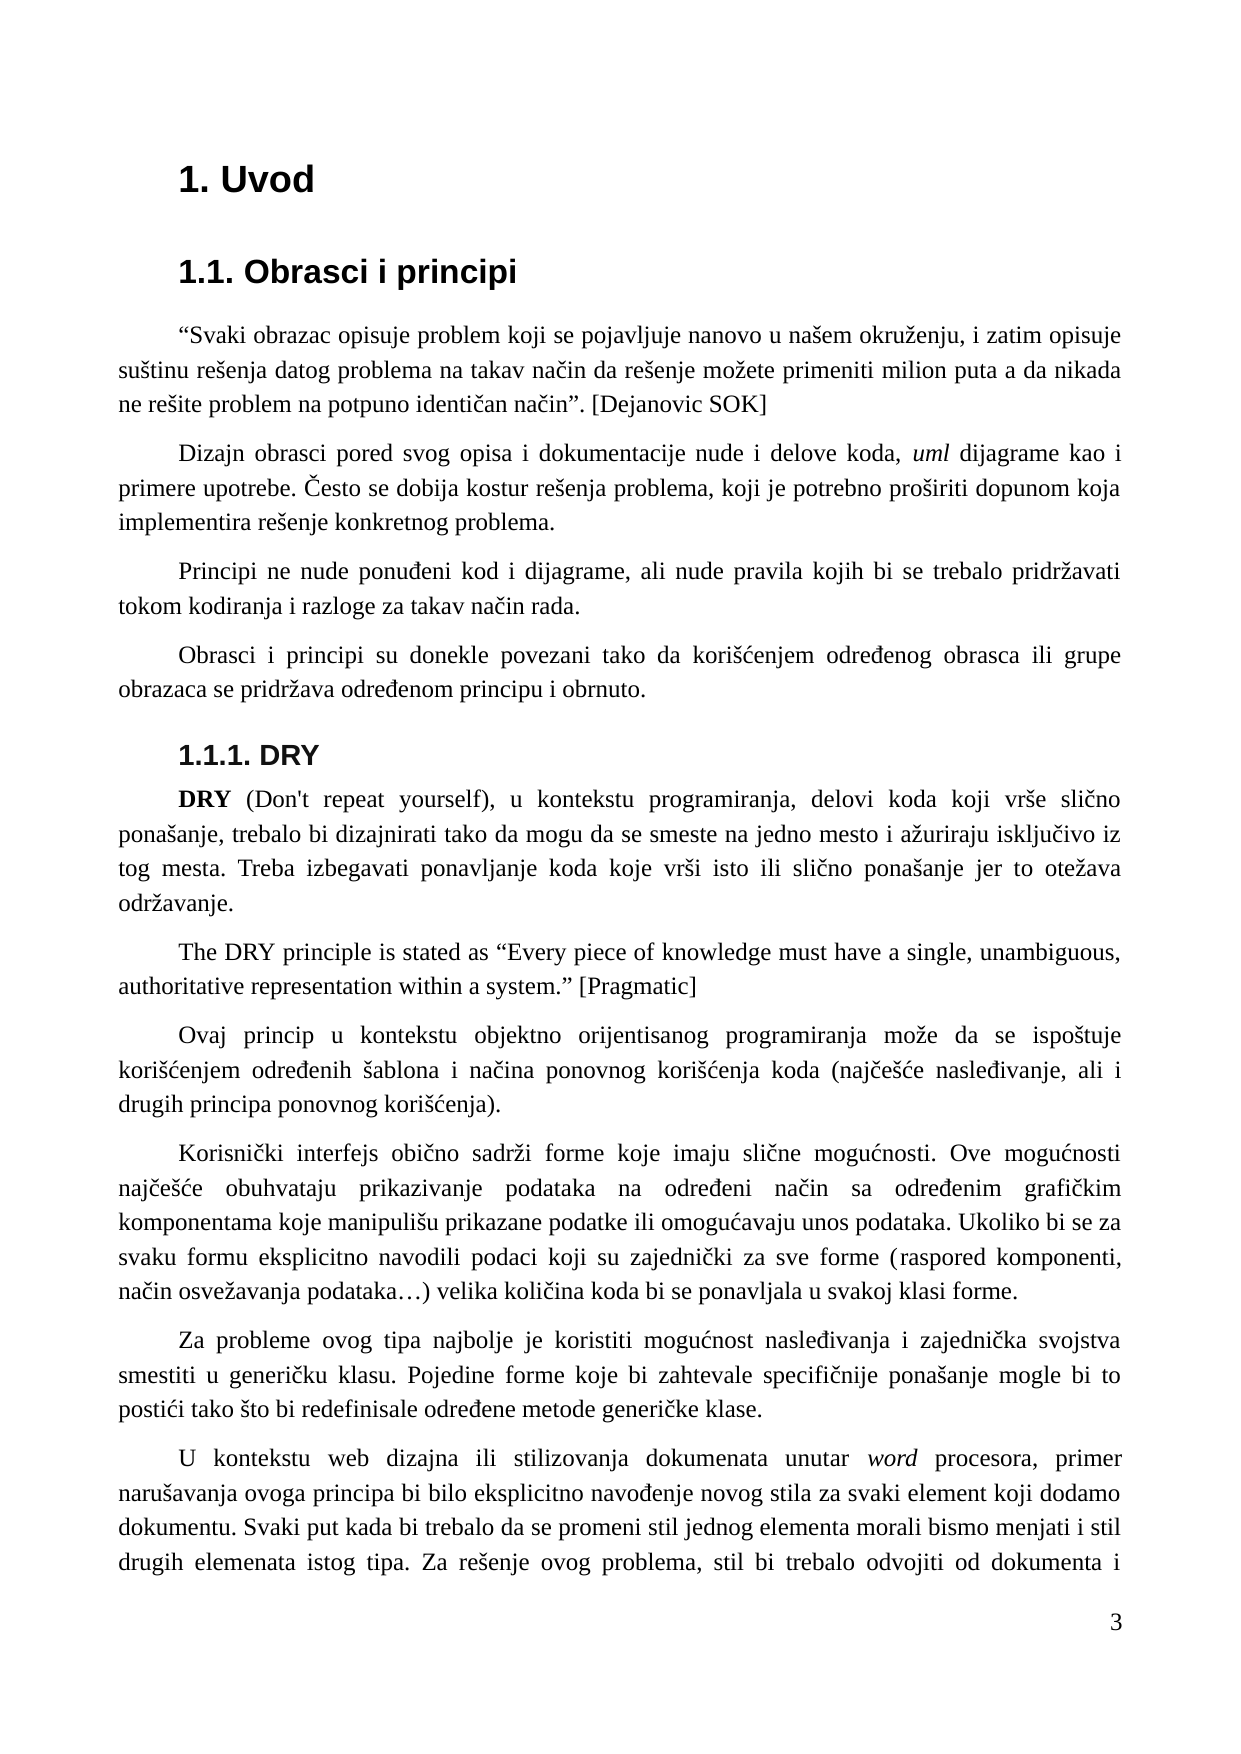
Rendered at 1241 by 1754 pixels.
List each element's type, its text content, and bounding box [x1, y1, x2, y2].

text Obrasci i principi su donekle povezani tako da korišćenjem određenog obrasca ili grupe obrazaca se pridržava određenom principu i obrnuto. [118, 640, 1122, 703]
text Principi ne nude ponuđeni kod i dijagrame, ali nude pravila kojih bi se trebalo pridržavati tokom kodiranja i razloge za takav način rada. [118, 556, 1122, 620]
text Korisnički interfejs obično sadrži forme koje imaju slične mogućnosti. Ove mogućnosti najčešće obuhvataju prikazivanje podataka na određeni način sa određenim grafičkim komponentama koje manipulišu prikazane podatke ili omogućavaju unos podataka. Ukoliko bi se za svaku formu eksplicitno navodili podaci koji su zajednički za sve forme (raspored komponenti, način osvežavanja podataka…) velika količina koda bi se ponavljala u svakoj klasi forme. [118, 1138, 1122, 1305]
text Ovaj princip u kontekstu objektno orijentisanog programiranja može da se ispoštuje korišćenjem određenih šablona i načina ponovnog korišćenja koda (najčešće nasleđivanje, ali i drugih principa ponovnog korišćenja). [118, 1020, 1122, 1118]
subtitle DRY [118, 738, 1122, 772]
subtitle Obrasci i principi [118, 252, 1122, 290]
text “Svaki obrazac opisuje problem koji se pojavljuje nanovo u našem okruženju, i zatim opisuje suštinu rešenja datog problema na takav način da rešenje možete primeniti milion puta a da nikada ne rešite problem na potpuno identičan način”. [Dejanovic SOK] [118, 320, 1122, 418]
text U kontekstu web dizajna ili stilizovanja dokumenata unutar word procesora, primer narušavanja ovoga principa bi bilo eksplicitno navođenje novog stila za svaki element koji dodamo dokumentu. Svaki put kada bi trebalo da se promeni stil jednog elementa morali bismo menjati i stil drugih elemenata istog tipa. Za rešenje ovog problema, stil bi trebalo odvojiti od dokumenta i [118, 1443, 1122, 1575]
text Dizajn obrasci pored svog opisa i dokumentacije nude i delove koda, uml dijagrame kao i primere upotrebe. Često se dobija kostur rešenja problema, koji je potrebno proširiti dopunom koja implementira rešenje konkretnog problema. [118, 438, 1122, 536]
text The DRY principle is stated as “Every piece of knowledge must have a single, unambiguous, authoritative representation within a system.” [Pragmatic] [118, 937, 1122, 1000]
text Za probleme ovog tipa najbolje je koristiti mogućnost nasleđivanja i zajednička svojstva smestiti u generičku klasu. Pojedine forme koje bi zahtevale specifičnije ponašanje mogle bi to postići tako što bi redefinisale određene metode generičke klase. [118, 1325, 1122, 1423]
text DRY (Don't repeat yourself), u kontekstu programiranja, delovi koda koji vrše slično ponašanje, trebalo bi dizajnirati tako da mogu da se smeste na jedno mesto i ažuriraju isključivo iz tog mesta. Treba izbegavati ponavljanje koda koje vrši isto ili slično ponašanje jer to otežava održavanje. [118, 784, 1122, 916]
subtitle Uvod [118, 157, 1122, 201]
